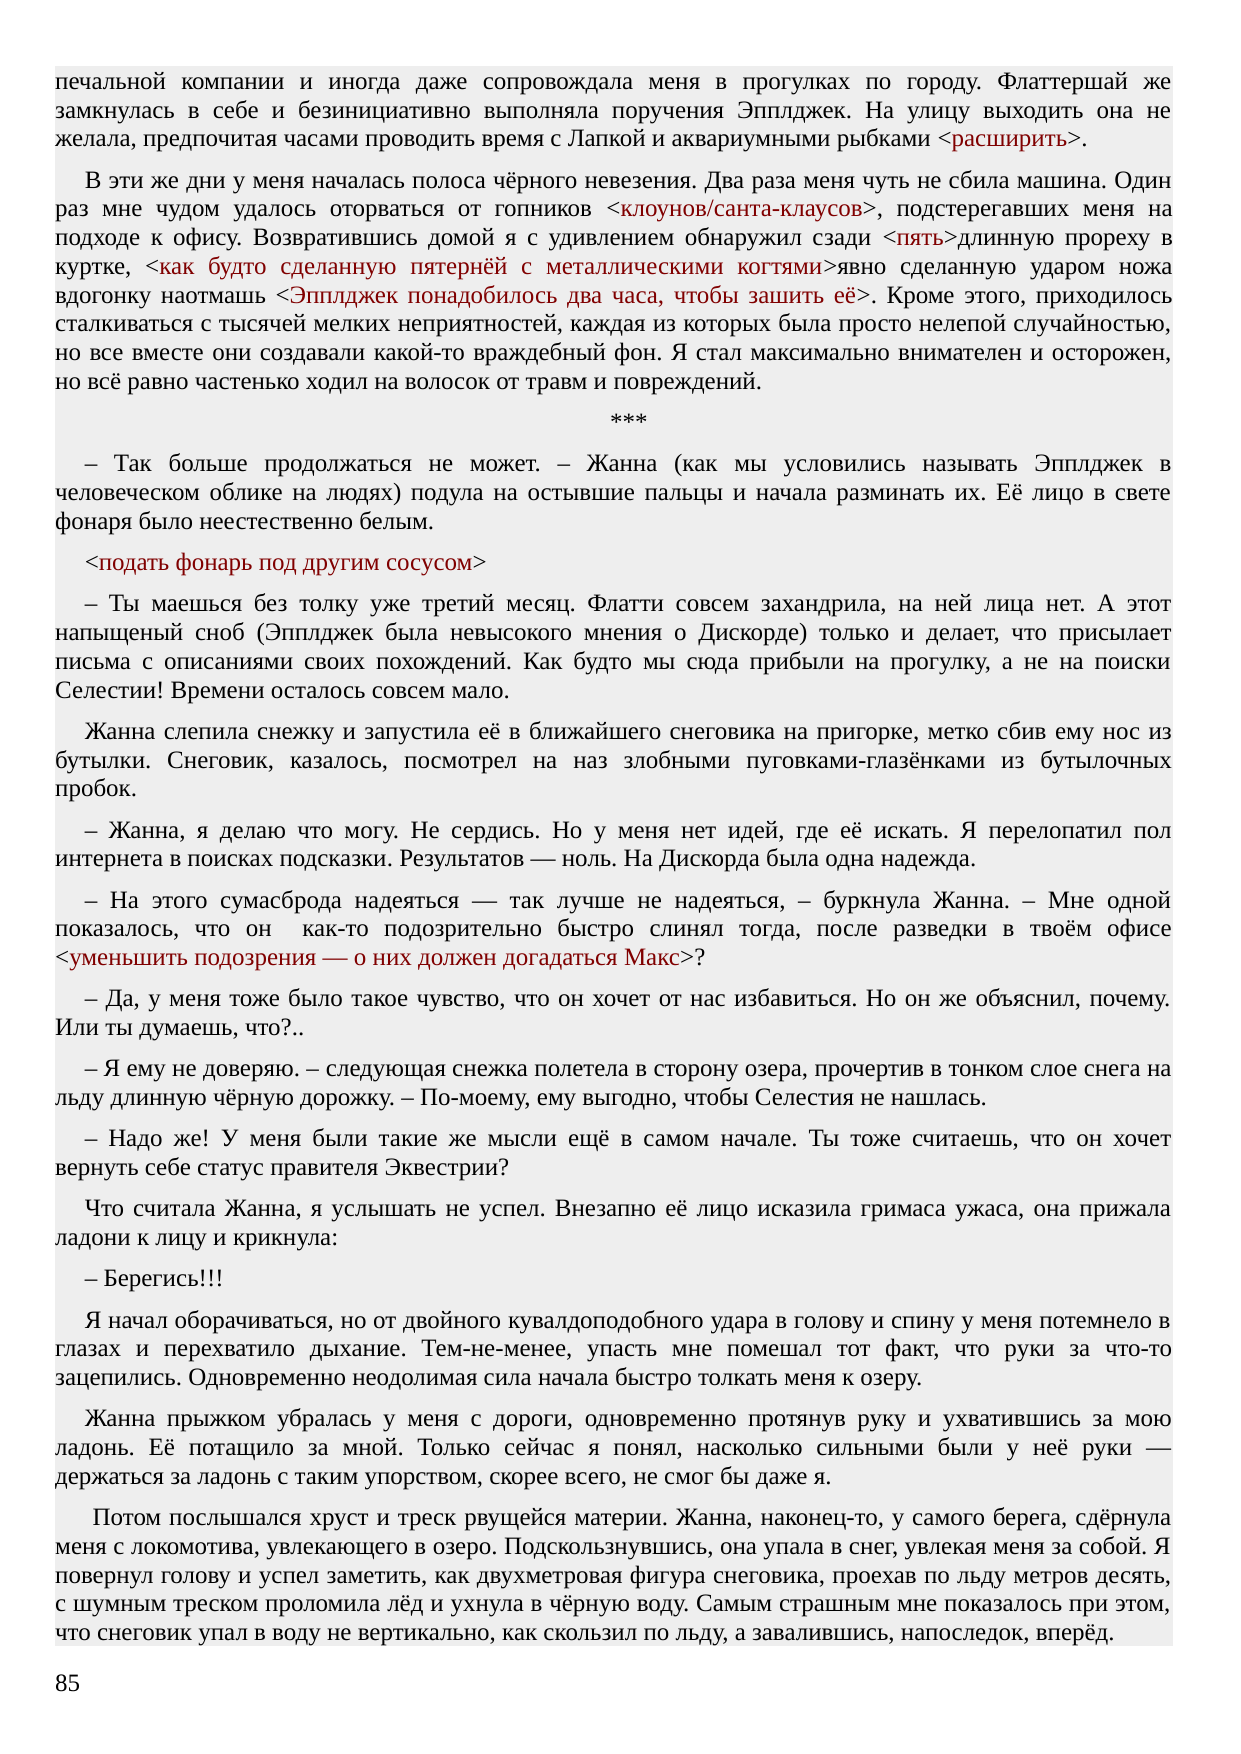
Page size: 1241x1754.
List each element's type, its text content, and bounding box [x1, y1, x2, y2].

text Что считала Жанна, я услышать не успел. Внезапно её лицо исказила гримаса ужаса, она прижала ладони к лицу и крикнула: [55, 1193, 1173, 1251]
text Жанна прыжком убралась у меня с дороги, одновременно протянув руку и ухватившись за мою ладонь. Её потащило за мной. Только сейчас я понял, насколько сильными были у неё руки — держаться за ладонь с таким упорством, скорее всего, не смог бы даже я. [55, 1403, 1173, 1490]
text – Надо же! У меня были такие же мысли ещё в самом начале. Ты тоже считаешь, что он хочет вернуть себе статус правителя Эквестрии? [55, 1123, 1173, 1181]
text – Так больше продолжаться не может. – Жанна (как мы условились называть Эпплджек в человеческом облике на людях) подула на остывшие пальцы и начала разминать их. Её лицо в свете фонаря было неестественно белым. [55, 448, 1173, 535]
text – Берегись!!! [55, 1263, 1173, 1292]
text Потом послышался хруст и треск рвущейся материи. Жанна, наконец-то, у самого берега, сдёрнула меня с локомотива, увлекающего в озеро. Подскользнувшись, она упала в снег, увлекая меня за собой. Я повернул голову и успел заметить, как двухметровая фигура снеговика, проехав по льду метров десять, с шумным треском проломила лёд и ухнула в чёрную воду. Самым страшным мне показалось при этом, что снеговик упал в воду не вертикально, как скользил по льду, а завалившись, напоследок, вперёд. [55, 1502, 1173, 1646]
text печальной компании и иногда даже сопровождала меня в прогулках по городу. Флаттершай же замкнулась в себе и безинициативно выполняла поручения Эпплджек. На улицу выходить она не желала, предпочитая часами проводить время с Лапкой и аквариумными рыбками <расширить>. [55, 66, 1173, 152]
text – На этого сумасброда надеяться — так лучше не надеяться, – буркнула Жанна. – Мне одной показалось, что он как-то подозрительно быстро слинял тогда, после разведки в твоём офисе <уменьшить подозрения — о них должен догадаться Макс>? [55, 885, 1173, 971]
text Жанна слепила снежку и запустила её в ближайшего снеговика на пригорке, метко сбив ему нос из бутылки. Снеговик, казалось, посмотрел на наз злобными пуговками-глазёнками из бутылочных пробок. [55, 716, 1173, 802]
text В эти же дни у меня началась полоса чёрного невезения. Два раза меня чуть не сбила машина. Один раз мне чудом удалось оторваться от гопников <клоунов/санта-клаусов>, подстерегавших меня на подходе к офису. Возвратившись домой я с удивлением обнаружил сзади <пять>длинную прореху в куртке, <как будто сделанную пятернёй с металлическими когтями>явно сделанную ударом ножа вдогонку наотмашь <Эпплджек понадобилось два часа, чтобы зашить её>. Кроме этого, приходилось сталкиваться с тысячей мелких неприятностей, каждая из которых была просто нелепой случайностью, но все вместе они создавали какой-то враждебный фон. Я стал максимально внимателен и осторожен, но всё равно частенько ходил на волосок от травм и повреждений. [55, 165, 1173, 395]
text – Я ему не доверяю. – следующая снежка полетела в сторону озера, прочертив в тонком слое снега на льду длинную чёрную дорожку. – По-моему, ему выгодно, чтобы Селестия не нашлась. [55, 1053, 1173, 1111]
text <подать фонарь под другим сосусом> [55, 547, 1173, 576]
text Я начал оборачиваться, но от двойного кувалдоподобного удара в голову и спину у меня потемнело в глазах и перехватило дыхание. Тем-не-менее, упасть мне помешал тот факт, что руки за что-то зацепились. Одновременно неодолимая сила начала быстро толкать меня к озеру. [55, 1305, 1173, 1391]
text – Жанна, я делаю что могу. Не сердись. Но у меня нет идей, где её искать. Я перелопатил пол интернета в поисках подсказки. Результатов — ноль. На Дискорда была одна надежда. [55, 815, 1173, 872]
text – Да, у меня тоже было такое чувство, что он хочет от нас избавиться. Но он же объяснил, почему. Или ты думаешь, что?.. [55, 983, 1173, 1041]
text *** [55, 407, 1173, 436]
text – Ты маешься без толку уже третий месяц. Флатти совсем захандрила, на ней лица нет. А этот напыщеный сноб (Эпплджек была невысокого мнения о Дискорде) только и делает, что присылает письма с описаниями своих похождений. Как будто мы сюда прибыли на прогулку, а не на поиски Селестии! Времени осталось совсем мало. [55, 588, 1173, 703]
